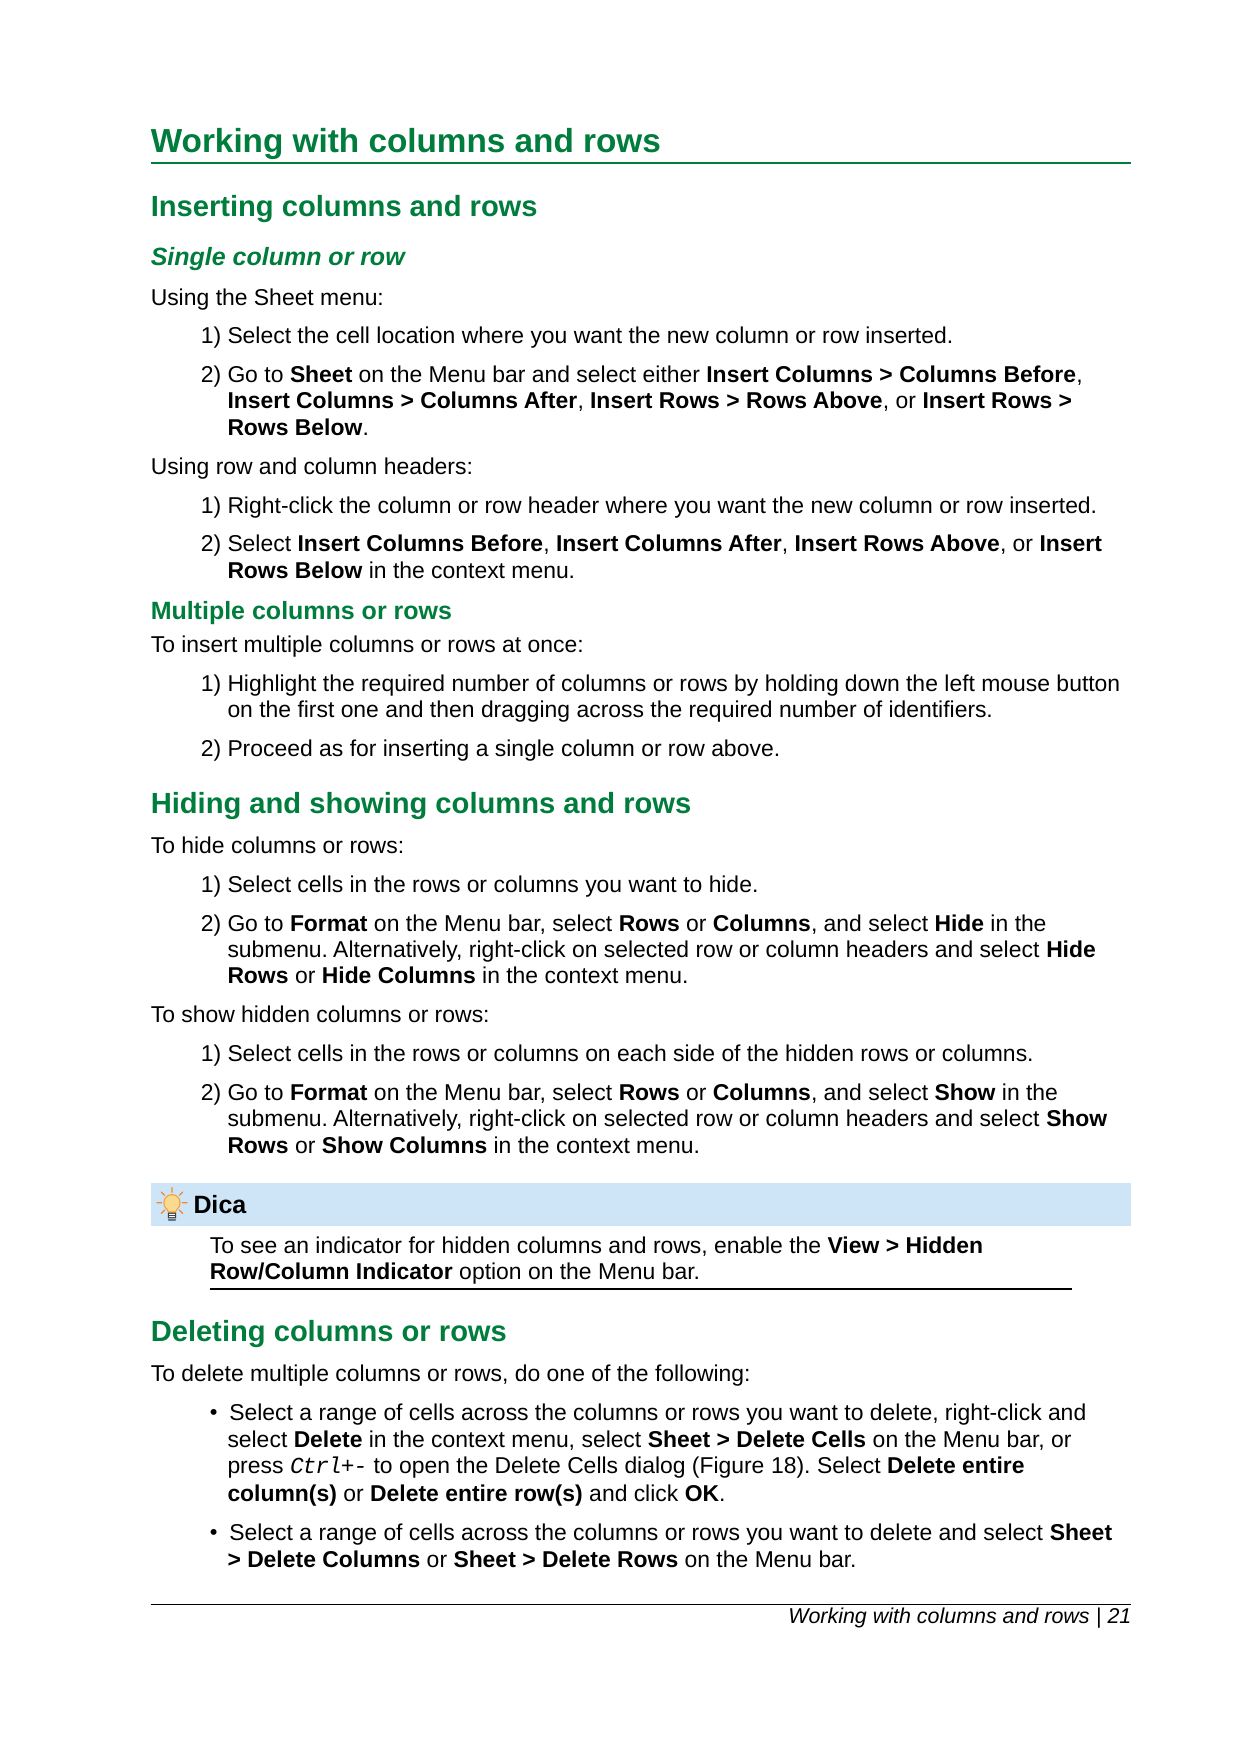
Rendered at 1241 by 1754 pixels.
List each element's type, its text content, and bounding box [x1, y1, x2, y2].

list To hide columns or rows: [151, 832, 1131, 858]
list Using row and column headers: [151, 453, 1131, 479]
list Select a range of cells across the columns or rows you want to delete, right-click and select Delete in the context menu, select Sheet > Delete Cells on the Menu bar, or press Ctrl+- to open the Delete Cells dialog (Figure 18). Select Delete entire column(s) or Delete entire row(s) and click OK. [209, 1399, 1131, 1507]
subtitle Dica [151, 1183, 1131, 1226]
subtitle Deleting columns or rows [151, 1314, 1131, 1348]
list Go to Sheet on the Menu bar and select either Insert Columns > Columns Before, Insert Columns > Columns After, Insert Rows > Rows Above, or Insert Rows > Rows Below. [227, 361, 1131, 440]
subtitle Multiple columns or rows [151, 596, 1131, 624]
list Using the Sheet menu: [151, 283, 1131, 310]
list Select Insert Columns Before, Insert Columns After, Insert Rows Above, or Insert Rows Below in the context menu. [227, 530, 1131, 583]
list Select cells in the rows or columns you want to hide. [227, 871, 1131, 897]
list Right-click the column or row header where you want the new column or row inserted. [227, 492, 1131, 518]
subtitle Working with columns and rows [151, 121, 1131, 162]
list Proceed as for inserting a single column or row above. [227, 735, 1131, 761]
list To show hidden columns or rows: [151, 1001, 1131, 1028]
list To delete multiple columns or rows, do one of the following: [151, 1360, 1131, 1387]
list Select a range of cells across the columns or rows you want to delete and select Sheet > Delete Columns or Sheet > Delete Rows on the Menu bar. [209, 1519, 1131, 1572]
list Go to Format on the Menu bar, select Rows or Columns, and select Hide in the submenu. Alternatively, right-click on selected row or column headers and select Hide Rows or Hide Columns in the context menu. [227, 910, 1131, 989]
subtitle Hiding and showing columns and rows [151, 786, 1131, 819]
list Highlight the required number of columns or rows by holding down the left mouse button on the first one and then dragging across the required number of identifiers. [227, 670, 1131, 722]
list Select cells in the rows or columns on each side of the hidden rows or columns. [227, 1040, 1131, 1066]
text To see an indicator for hidden columns and rows, enable the View > Hidden Row/Column Indicator option on the Menu bar. [209, 1232, 1072, 1290]
subtitle Inserting columns and rows [151, 189, 1131, 223]
list Select the cell location where you want the new column or row inserted. [227, 322, 1131, 349]
subtitle Single column or row [151, 242, 1131, 271]
list Go to Format on the Menu bar, select Rows or Columns, and select Show in the submenu. Alternatively, right-click on selected row or column headers and select Show Rows or Show Columns in the context menu. [227, 1079, 1131, 1158]
list To insert multiple columns or rows at once: [151, 631, 1131, 657]
